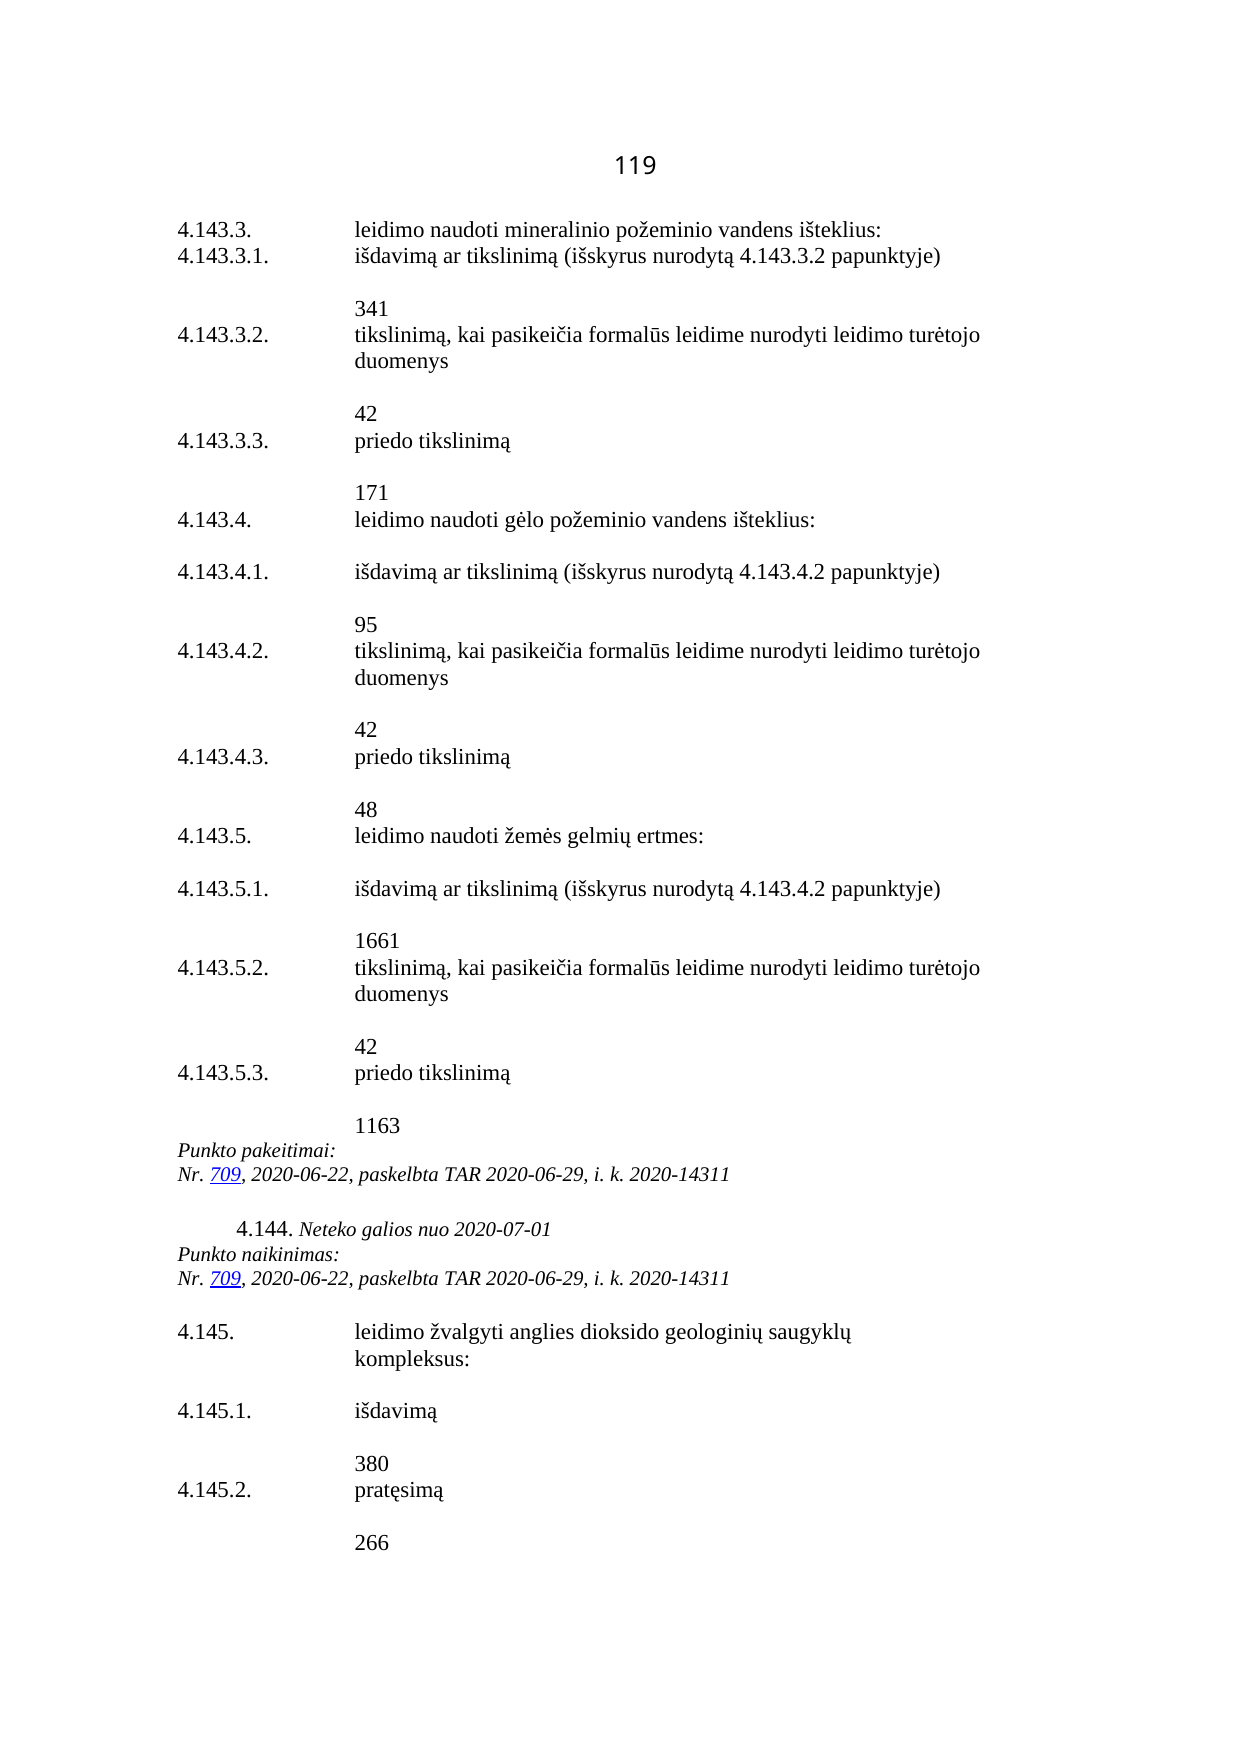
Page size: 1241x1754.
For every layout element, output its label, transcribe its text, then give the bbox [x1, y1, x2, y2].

text 4.143.4.1. išdavimą ar tikslinimą (išskyrus nurodytą 4.143.4.2 papunktyje) 95 [177, 558, 1004, 637]
text Punkto pakeitimai: [177, 1138, 1093, 1162]
text 4.144. Neteko galios nuo 2020-07-01 [177, 1215, 1093, 1241]
text 4.143.4.3. priedo tikslinimą 48 [177, 743, 1004, 822]
text Punkto naikinimas: [177, 1241, 1093, 1266]
text 4.145.1. išdavimą 380 [177, 1397, 945, 1476]
text 4.145. leidimo žvalgyti anglies dioksido geologinių saugyklų kompleksus: [177, 1318, 945, 1397]
text 4.143.5.2. tikslinimą, kai pasikeičia formalūs leidime nurodyti leidimo turėtojo duomenys 42 [177, 954, 1004, 1059]
text 4.143.5. leidimo naudoti žemės gelmių ertmes: [177, 822, 1004, 875]
text 4.145.2. pratęsimą 266 [177, 1476, 945, 1556]
text 4.143.3.1. išdavimą ar tikslinimą (išskyrus nurodytą 4.143.3.2 papunktyje) 341 [177, 242, 1004, 321]
text 4.143.4. leidimo naudoti gėlo požeminio vandens išteklius: [177, 506, 1004, 558]
text 4.143.3. leidimo naudoti mineralinio požeminio vandens išteklius: [177, 216, 1004, 242]
text 4.143.3.2. tikslinimą, kai pasikeičia formalūs leidime nurodyti leidimo turėtojo duomenys 42 [177, 321, 1004, 427]
text 4.143.3.3. priedo tikslinimą 171 [177, 427, 1004, 506]
text 4.143.5.1. išdavimą ar tikslinimą (išskyrus nurodytą 4.143.4.2 papunktyje) 1661 [177, 875, 1004, 954]
text 4.143.4.2. tikslinimą, kai pasikeičia formalūs leidime nurodyti leidimo turėtojo duomenys 42 [177, 637, 1004, 743]
text Nr. 709, 2020-06-22, paskelbta TAR 2020-06-29, i. k. 2020-14311 [177, 1266, 1093, 1289]
text 4.143.5.3. priedo tikslinimą 1163 [177, 1059, 1004, 1138]
text Nr. 709, 2020-06-22, paskelbta TAR 2020-06-29, i. k. 2020-14311 [177, 1162, 1093, 1186]
